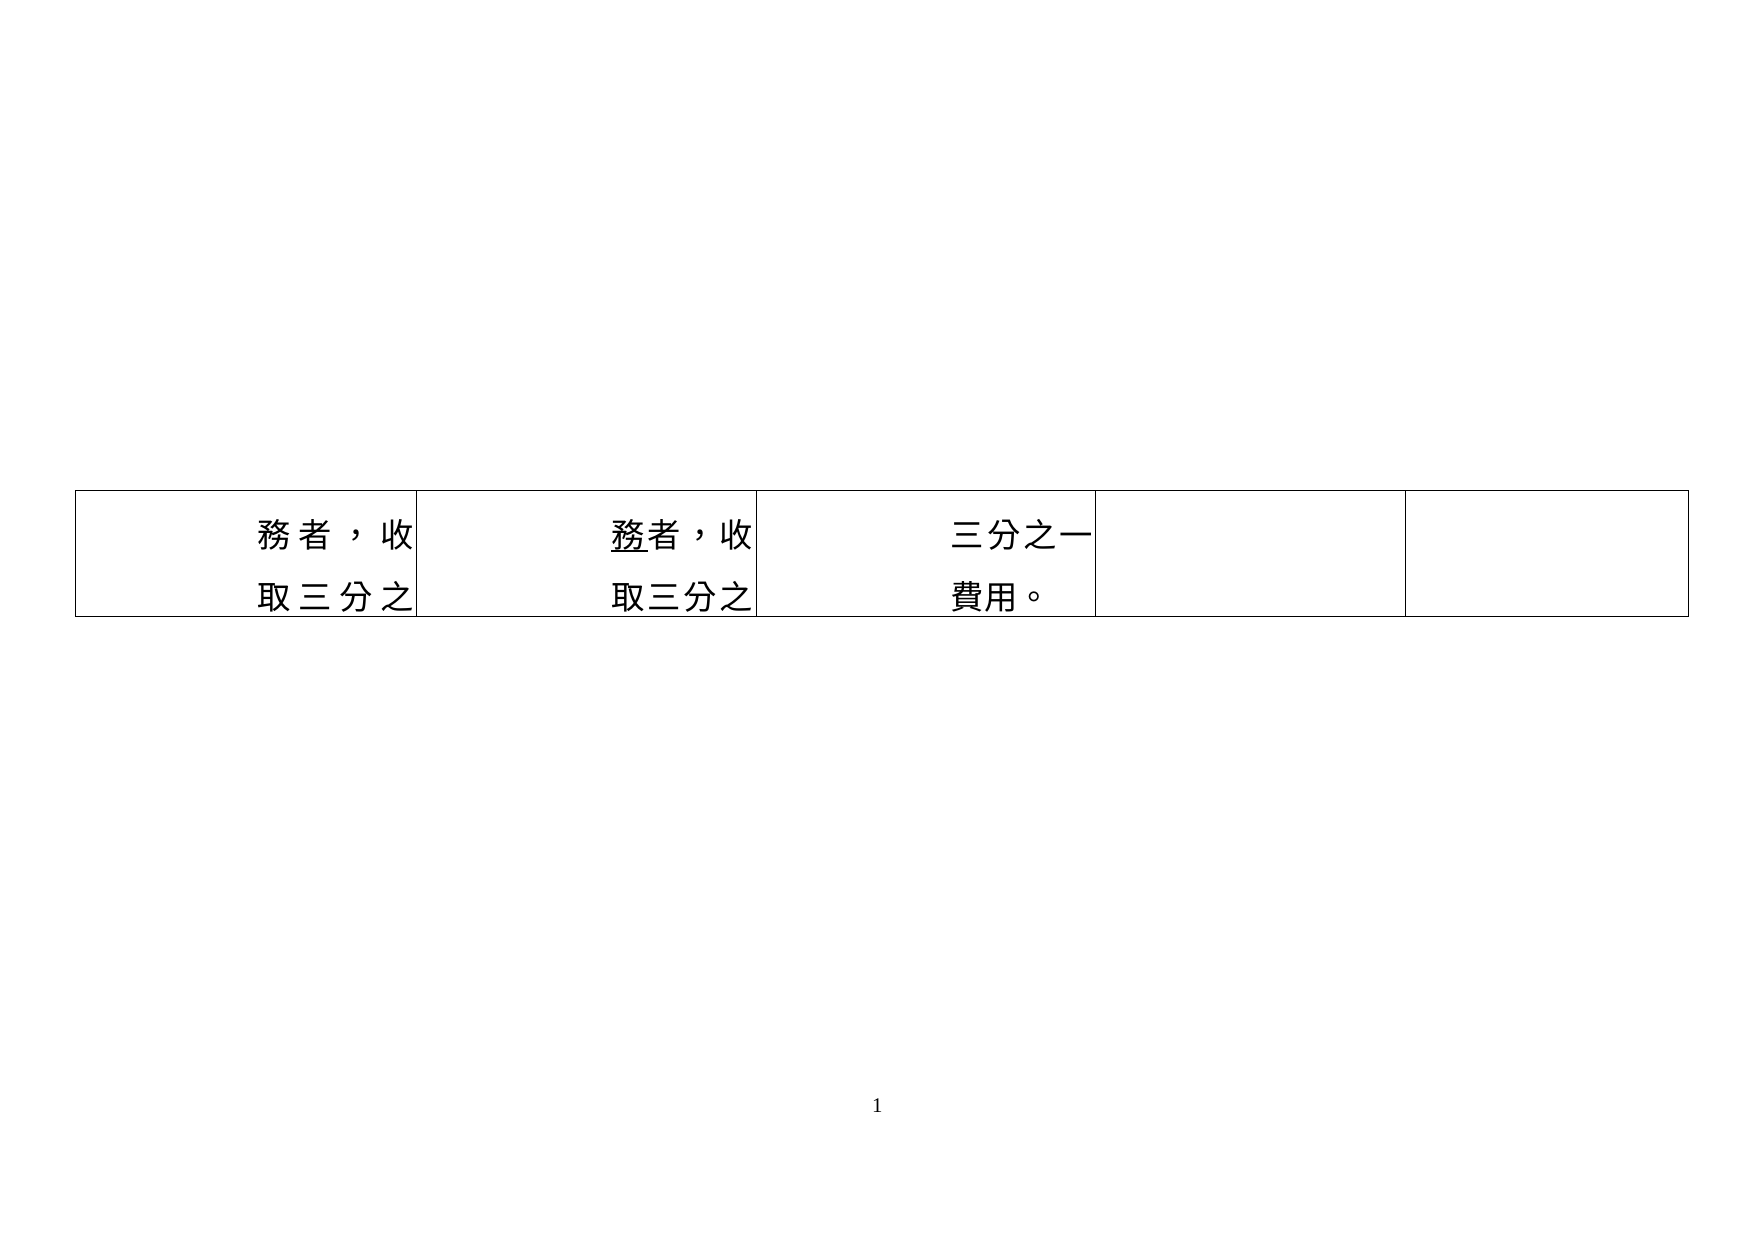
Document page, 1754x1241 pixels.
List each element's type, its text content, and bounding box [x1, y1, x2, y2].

table_cell 三分之一費用。 [757, 491, 1095, 616]
table_cell 務者，收取三分之 [417, 491, 756, 616]
table_cell 務者，收取三分之 [76, 491, 416, 616]
table_cell [1096, 491, 1405, 616]
table_cell [1406, 491, 1688, 616]
